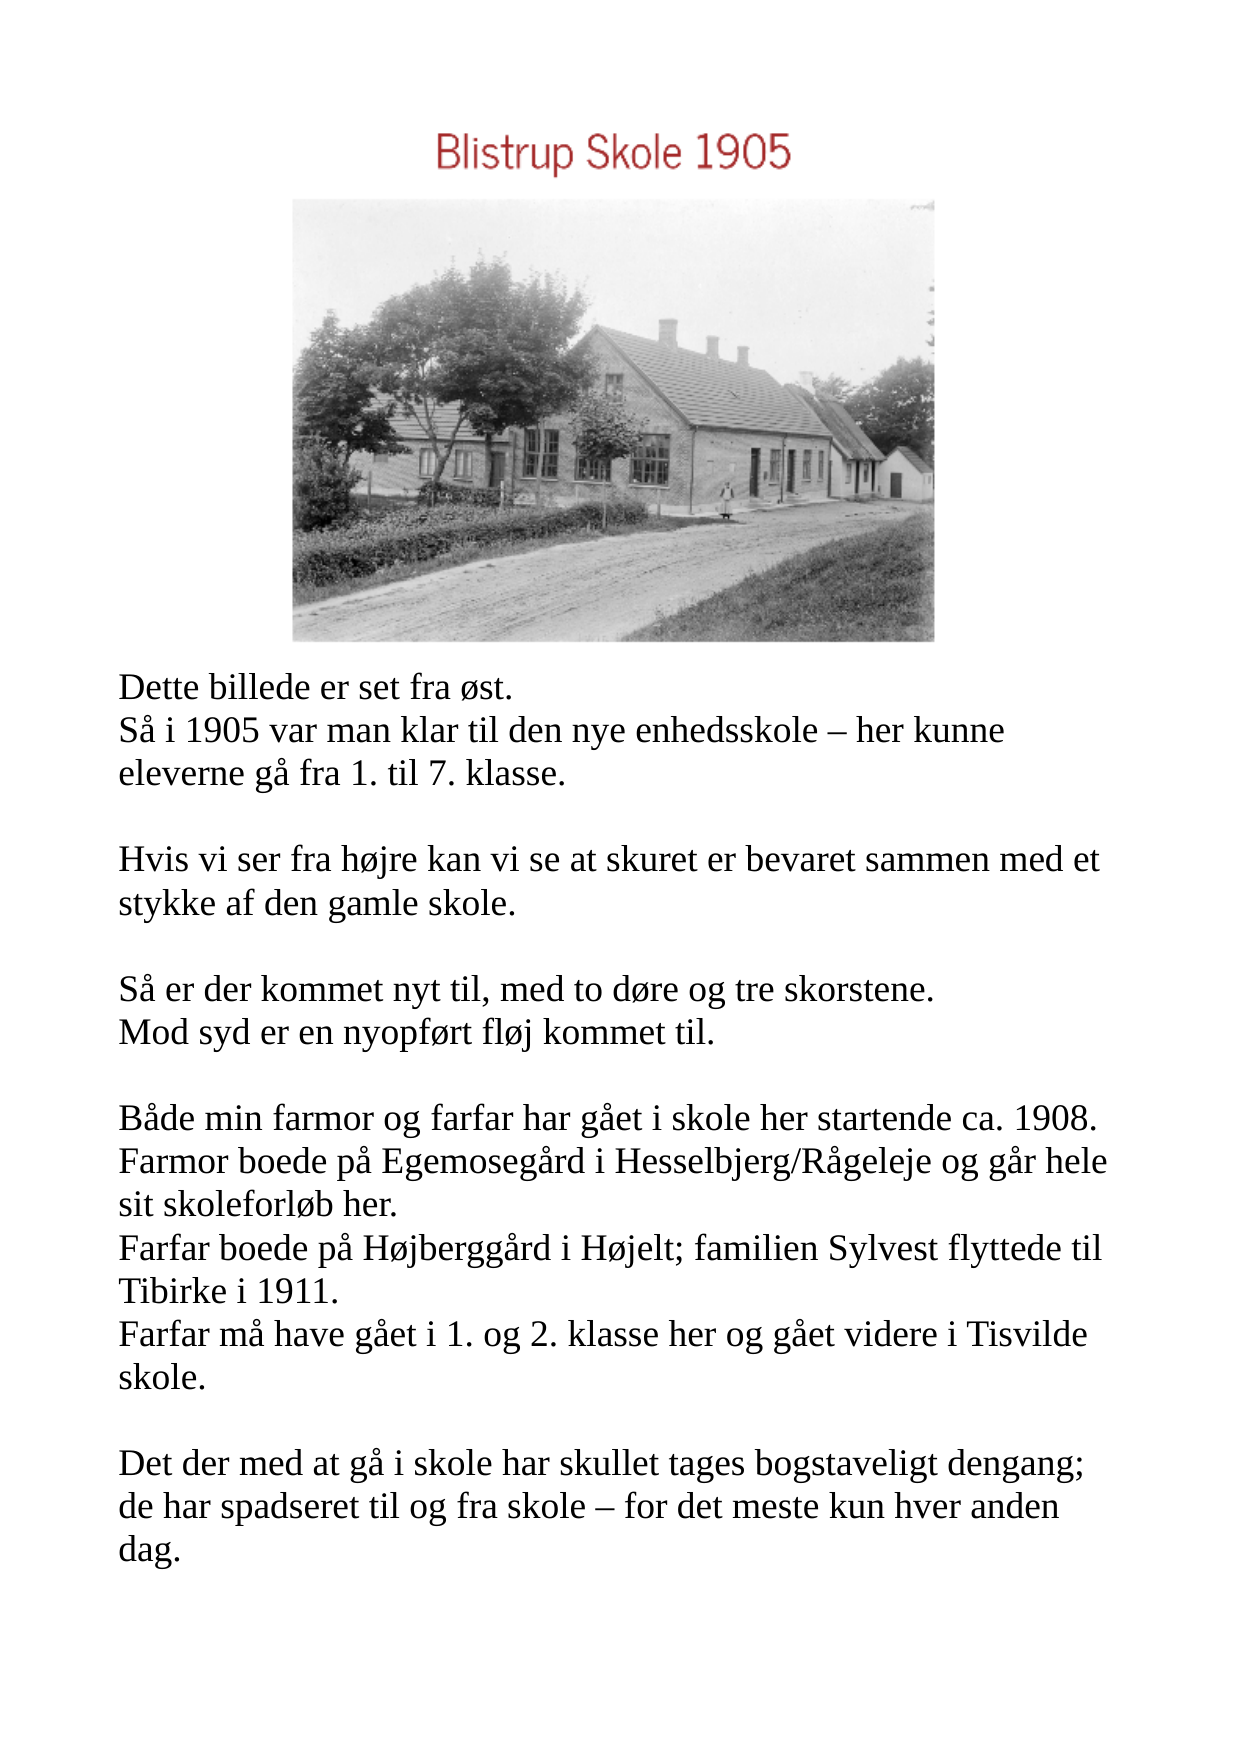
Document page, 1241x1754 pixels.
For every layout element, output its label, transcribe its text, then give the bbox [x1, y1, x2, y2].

text Mod syd er en nyopført fløj kommet til. [118, 1009, 1122, 1052]
text Farfar må have gået i 1. og 2. klasse her og gået videre i Tisvilde skole. [118, 1311, 1122, 1397]
text Farmor boede på Egemosegård i Hesselbjerg/Rågeleje og går hele sit skoleforløb her. [118, 1139, 1122, 1225]
text Dette billede er set fra øst. [118, 664, 1122, 707]
text Det der med at gå i skole har skullet tages bogstaveligt dengang; [118, 1441, 1122, 1484]
text Så er der kommet nyt til, med to døre og tre skorstene. [118, 966, 1122, 1009]
text de har spadseret til og fra skole – for det meste kun hver anden dag. [118, 1484, 1122, 1570]
text Farfar boede på Højberggård i Højelt; familien Sylvest flyttede til Tibirke i 1911. [118, 1225, 1122, 1311]
picture [274, 118, 966, 661]
text Hvis vi ser fra højre kan vi se at skuret er bevaret sammen med et stykke af den gamle skole. [118, 837, 1122, 923]
text Både min farmor og farfar har gået i skole her startende ca. 1908. [118, 1096, 1122, 1139]
text Så i 1905 var man klar til den nye enhedsskole – her kunne eleverne gå fra 1. til 7. klasse. [118, 707, 1122, 794]
